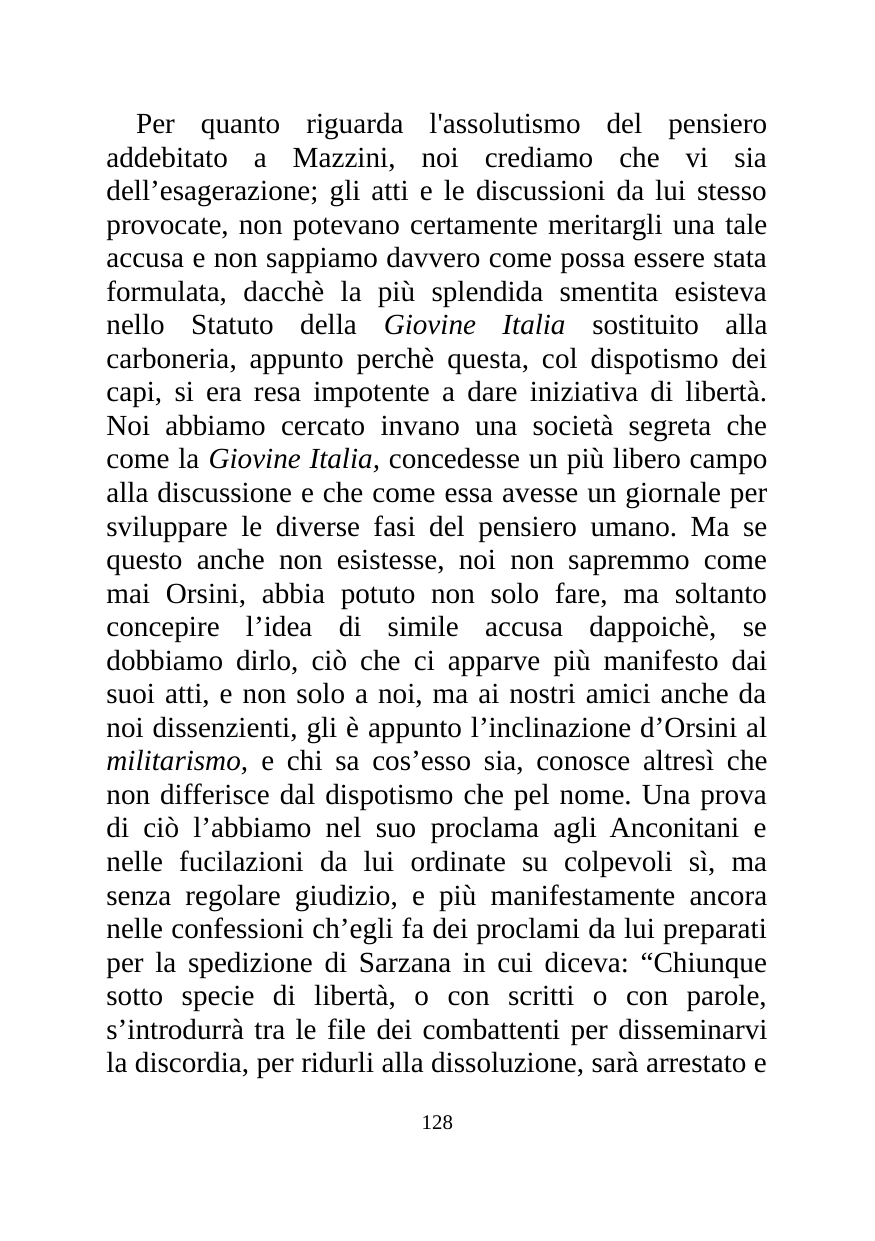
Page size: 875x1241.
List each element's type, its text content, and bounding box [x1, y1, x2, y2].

text Per quanto riguarda l'assolutismo del pensiero addebitato a Mazzini, noi crediamo che vi sia dell’esagerazione; gli atti e le discussioni da lui stesso provocate, non potevano certamente meritargli una tale accusa e non sappiamo davvero come possa essere stata formulata, dacchè la più splendida smentita esisteva nello Statuto della Giovine Italia sostituito alla carboneria, appunto perchè questa, col dispotismo dei capi, si era resa impotente a dare iniziativa di libertà. Noi abbiamo cercato invano una società segreta che come la Giovine Italia, concedesse un più libero campo alla discussione e che come essa avesse un giornale per sviluppare le diverse fasi del pensiero umano. Ma se questo anche non esistesse, noi non sapremmo come mai Orsini, abbia potuto non solo fare, ma soltanto concepire l’idea di simile accusa dappoichè, se dobbiamo dirlo, ciò che ci apparve più manifesto dai suoi atti, e non solo a noi, ma ai nostri amici anche da noi dissenzienti, gli è appunto l’inclinazione d’Orsini al militarismo, e chi sa cos’esso sia, conosce altresì che non differisce dal dispotismo che pel nome. Una prova di ciò l’abbiamo nel suo proclama agli Anconitani e nelle fucilazioni da lui ordinate su colpevoli sì, ma senza regolare giudizio, e più manifestamente ancora nelle confessioni ch’egli fa dei proclami da lui preparati per la spedizione di Sarzana in cui diceva: “Chiunque sotto specie di libertà, o con scritti o con parole, s’introdurrà tra le file dei combattenti per disseminarvi la discordia, per ridurli alla dissoluzione, sarà arrestato e [106, 106, 768, 1079]
